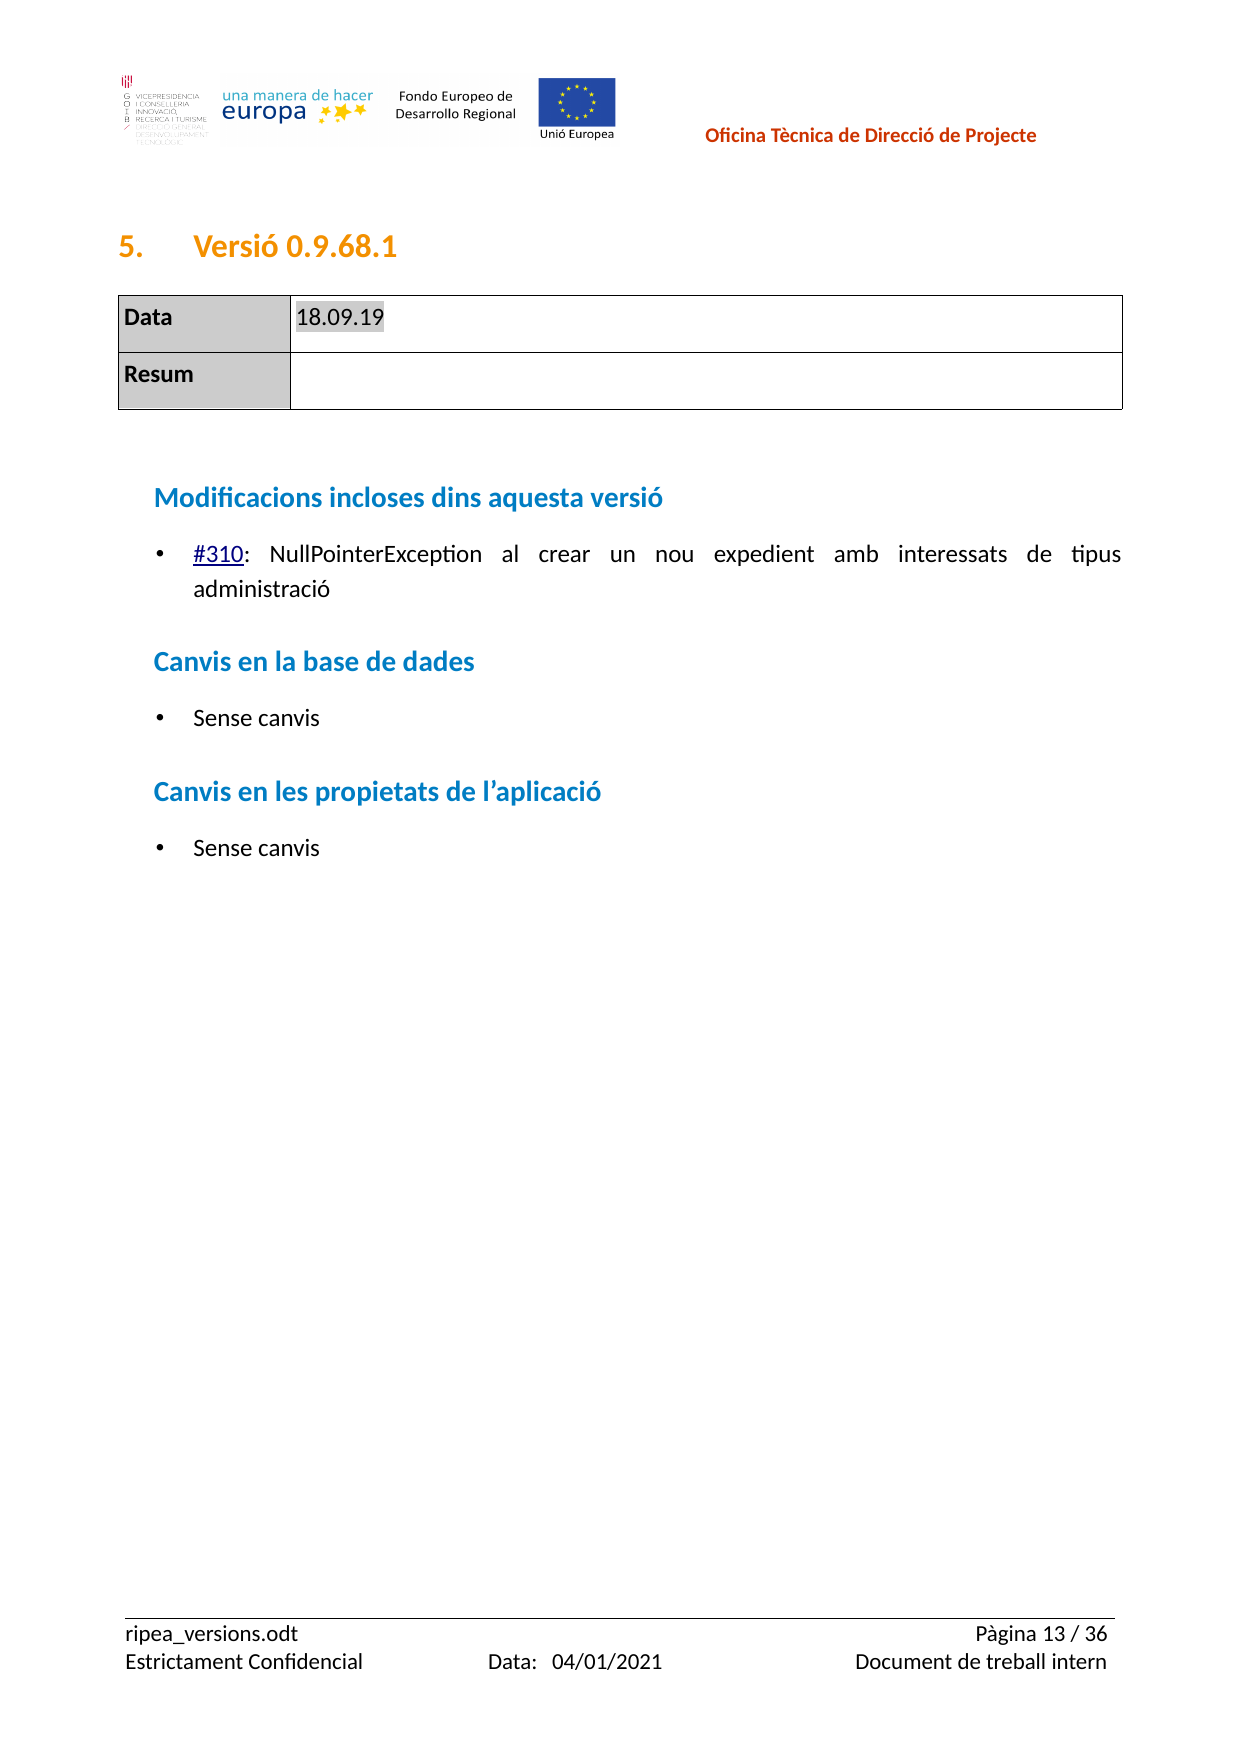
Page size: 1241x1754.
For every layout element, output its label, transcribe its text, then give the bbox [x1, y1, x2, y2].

subtitle Modificacions incloses dins aquesta versió [153, 479, 1122, 514]
subtitle Canvis en les propietats de l’aplicació [153, 773, 1122, 808]
list Sense canvis [156, 832, 1122, 863]
table_header 18.09.19 [291, 296, 1122, 352]
table_cell Resum [119, 353, 290, 408]
subtitle Versió 0.9.68.1 [118, 225, 1122, 266]
picture [219, 73, 621, 147]
table_header Data [119, 296, 290, 352]
subtitle Canvis en la base de dades [153, 643, 1122, 679]
table_cell [291, 353, 1122, 408]
list #310: NullPointerException al crear un nou expedient amb interessats de tipus administració [156, 538, 1122, 604]
list Sense canvis [156, 703, 1122, 733]
picture [118, 73, 213, 147]
